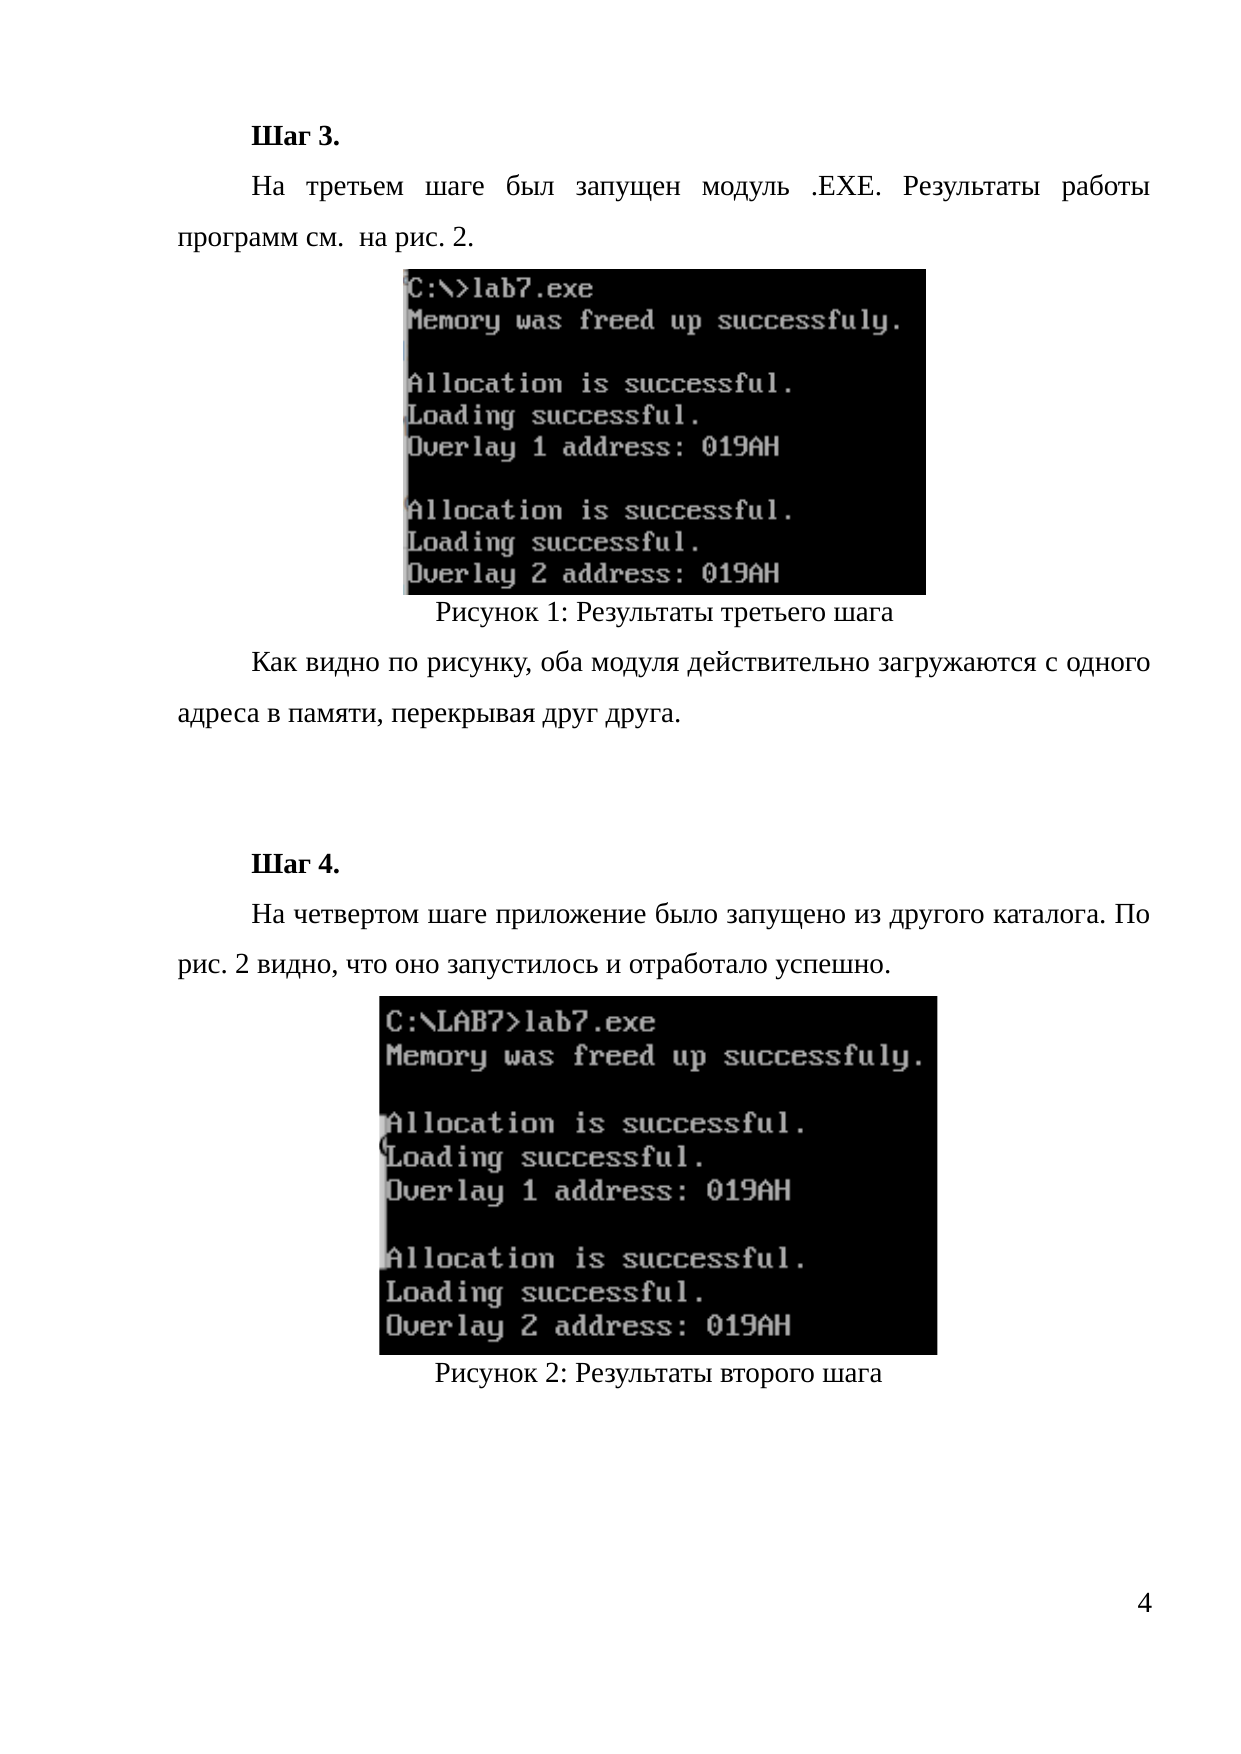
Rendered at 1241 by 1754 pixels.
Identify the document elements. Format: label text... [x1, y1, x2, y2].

text Рисунок 2: Результаты второго шага [379, 1355, 938, 1388]
text На четвертом шаге приложение было запущено из другого каталога. По рис. 2 видно, что оно запустилось и отработало успешно. [177, 896, 1152, 980]
text Шаг 3. [177, 118, 1152, 152]
text На третьем шаге был запущен модуль .EXE. Результаты работы программ см. на рис. 2. [177, 168, 1152, 252]
text Как видно по рисунку, оба модуля действительно загружаются с одного адреса в памяти, перекрывая друг друга. [177, 595, 1152, 728]
picture [403, 269, 926, 595]
text Рисунок 1: Результаты третьего шага [403, 595, 926, 628]
text Шаг 4. [177, 846, 1152, 879]
picture [379, 996, 938, 1355]
